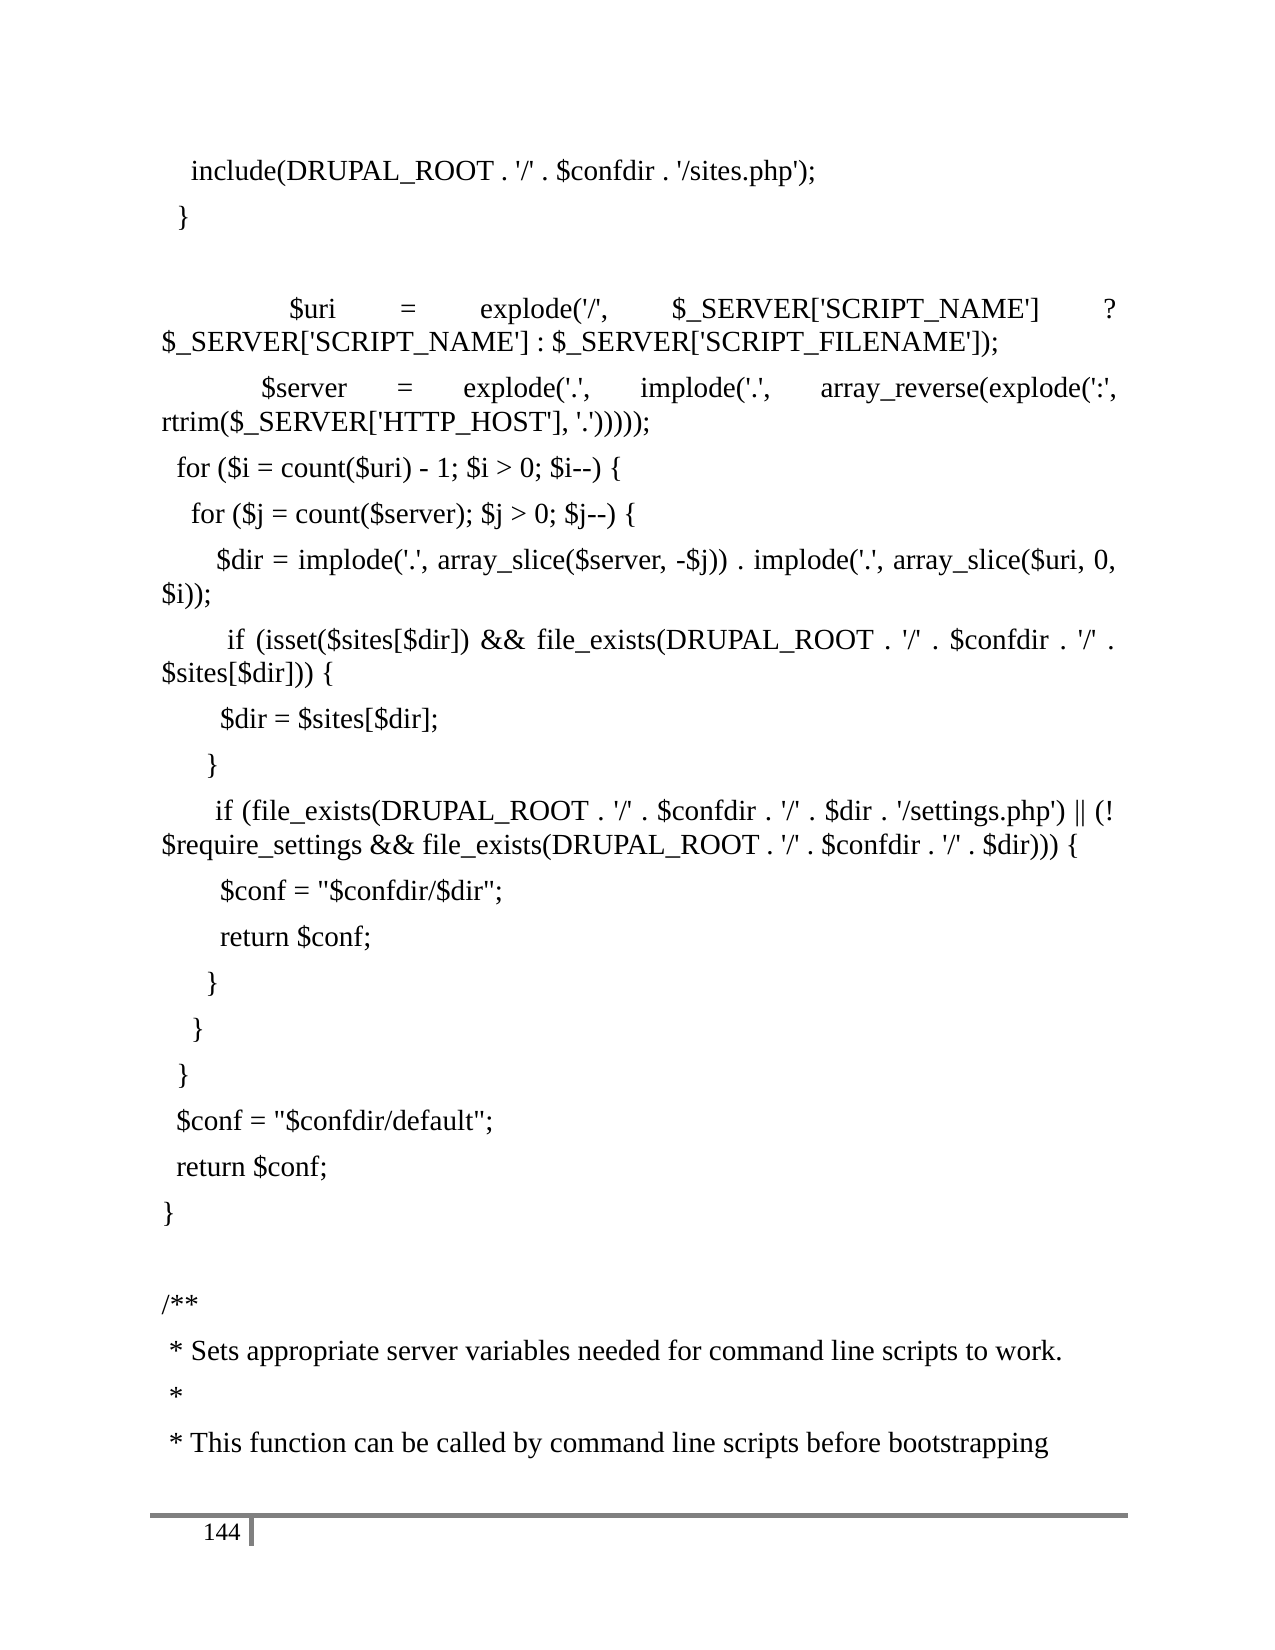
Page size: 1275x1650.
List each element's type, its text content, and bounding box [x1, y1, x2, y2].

text return $conf; [161, 919, 1117, 953]
text * This function can be called by command line scripts before bootstrapping [161, 1426, 1117, 1459]
text } [161, 965, 1117, 999]
text } [161, 1011, 1117, 1045]
text $server = explode('.', implode('.', array_reverse(explode(':', rtrim($_SERVER['HTTP_HOST'], '.'))))); [161, 371, 1117, 438]
text } [161, 199, 1117, 232]
text include(DRUPAL_ROOT . '/' . $confdir . '/sites.php'); [161, 153, 1117, 186]
text $uri = explode('/', $_SERVER['SCRIPT_NAME'] ? $_SERVER['SCRIPT_NAME'] : $_SERVER['SCRIPT_FILENAME']); [161, 291, 1117, 358]
text /** [161, 1287, 1117, 1321]
text } [161, 1057, 1117, 1091]
text for ($i = count($uri) - 1; $i > 0; $i--) { [161, 450, 1117, 484]
text if (isset($sites[$dir]) && file_exists(DRUPAL_ROOT . '/' . $confdir . '/' . $sites[$dir])) { [161, 622, 1117, 689]
text $dir = $sites[$dir]; [161, 701, 1117, 735]
text return $conf; [161, 1149, 1117, 1183]
text * [161, 1379, 1117, 1413]
text for ($j = count($server); $j > 0; $j--) { [161, 496, 1117, 530]
text $conf = "$confdir/default"; [161, 1103, 1117, 1137]
text } [161, 1195, 1117, 1229]
text } [161, 747, 1117, 781]
text * Sets appropriate server variables needed for command line scripts to work. [161, 1333, 1117, 1367]
text $dir = implode('.', array_slice($server, -$j)) . implode('.', array_slice($uri, 0, $i)); [161, 542, 1117, 609]
text $conf = "$confdir/$dir"; [161, 873, 1117, 907]
text if (file_exists(DRUPAL_ROOT . '/' . $confdir . '/' . $dir . '/settings.php') || (!$require_settings && file_exists(DRUPAL_ROOT . '/' . $confdir . '/' . $dir))) { [161, 793, 1117, 861]
